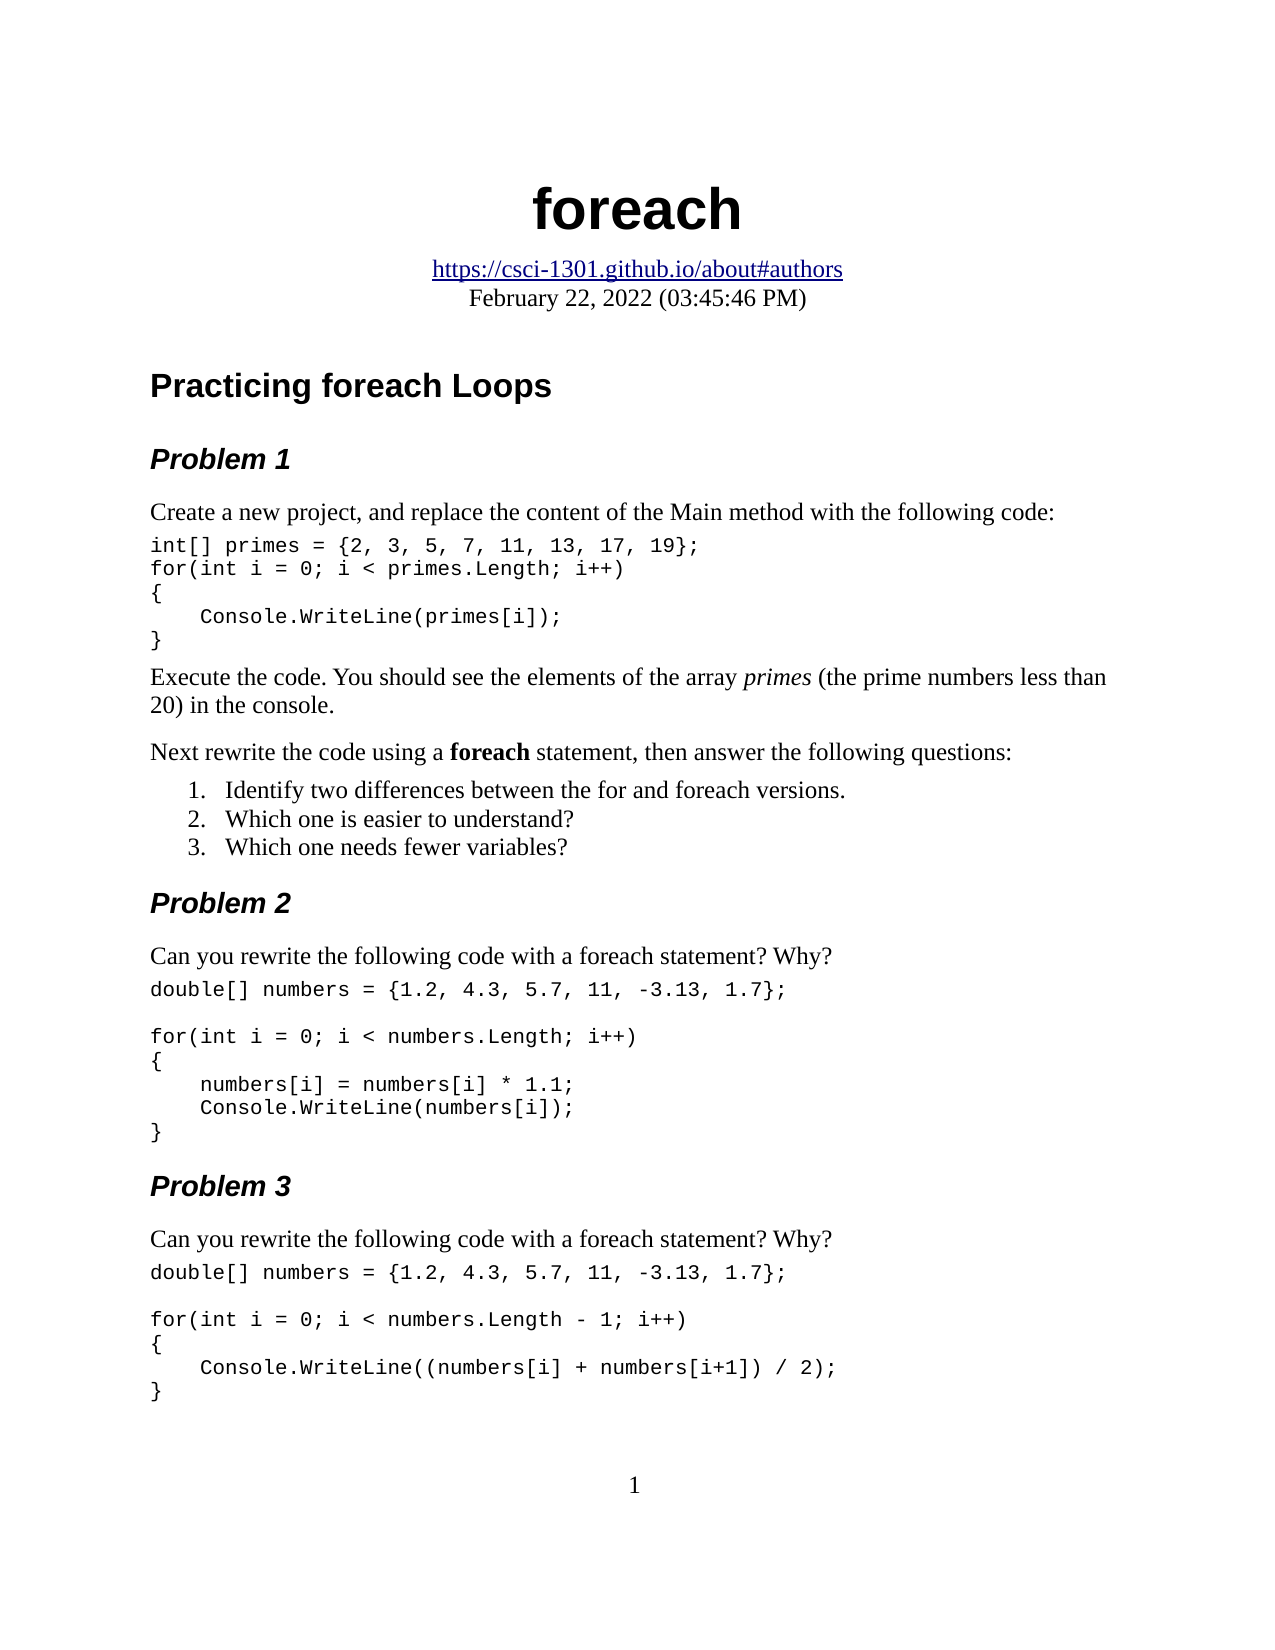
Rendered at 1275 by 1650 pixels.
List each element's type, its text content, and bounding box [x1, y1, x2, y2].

text } [150, 1380, 1125, 1404]
text double[] numbers = {1.2, 4.3, 5.7, 11, -3.13, 1.7}; [150, 979, 1125, 1003]
text February 22, 2022 (03:45:46 PM) [150, 283, 1125, 312]
subtitle Problem 3 [150, 1169, 1125, 1203]
text { [150, 1333, 1125, 1357]
title foreach [150, 175, 1125, 242]
text { [150, 1050, 1125, 1073]
text Can you rewrite the following code with a foreach statement? Why? [150, 1224, 1125, 1253]
text Console.WriteLine(numbers[i]); [150, 1097, 1125, 1121]
subtitle Problem 1 [150, 442, 1125, 476]
text numbers[i] = numbers[i] * 1.1; [150, 1073, 1125, 1097]
text } [150, 1121, 1125, 1144]
subtitle Problem 2 [150, 886, 1125, 920]
subtitle Practicing foreach Loops [150, 366, 1125, 404]
text double[] numbers = {1.2, 4.3, 5.7, 11, -3.13, 1.7}; [150, 1262, 1125, 1286]
text Create a new project, and replace the content of the Main method with the following code: [150, 497, 1125, 526]
text int[] primes = {2, 3, 5, 7, 11, 13, 17, 19}; [150, 535, 1125, 558]
text https://csci-1301.github.io/about#authors [150, 254, 1125, 283]
text } [150, 629, 1125, 653]
text { [150, 582, 1125, 606]
text Console.WriteLine(primes[i]); [150, 606, 1125, 629]
text for(int i = 0; i < primes.Length; i++) [150, 558, 1125, 582]
text Execute the code. You should see the elements of the array primes (the prime numbers less than 20) in the console. [150, 662, 1125, 719]
text for(int i = 0; i < numbers.Length - 1; i++) [150, 1309, 1125, 1333]
list Which one is easier to understand? [187, 804, 1125, 832]
text Next rewrite the code using a foreach statement, then answer the following questions: [150, 737, 1125, 766]
list Identify two differences between the for and foreach versions. [187, 775, 1125, 804]
text for(int i = 0; i < numbers.Length; i++) [150, 1026, 1125, 1050]
text Console.WriteLine((numbers[i] + numbers[i+1]) / 2); [150, 1357, 1125, 1380]
text Can you rewrite the following code with a foreach statement? Why? [150, 941, 1125, 970]
list Which one needs fewer variables? [187, 832, 1125, 861]
